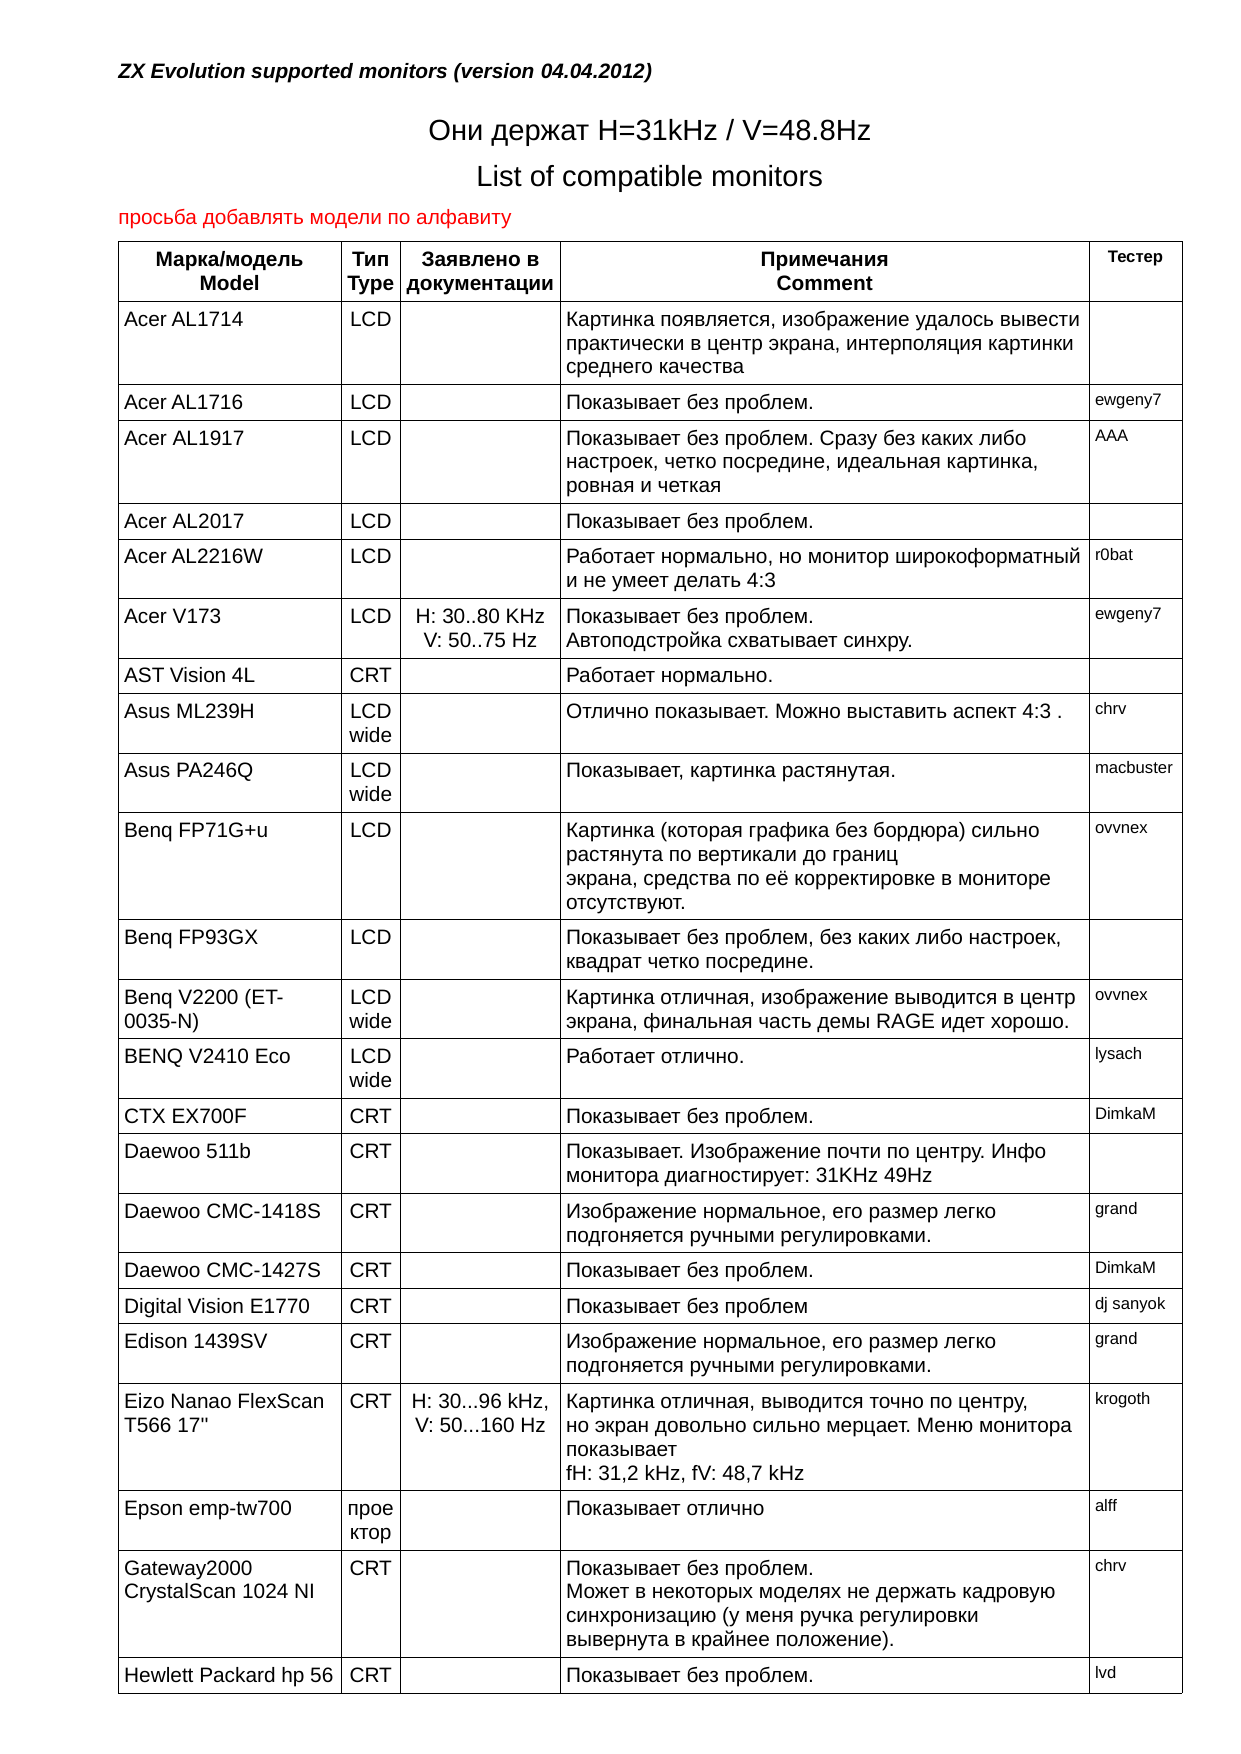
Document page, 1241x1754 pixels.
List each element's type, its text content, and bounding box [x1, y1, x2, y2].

table_cell [1090, 1134, 1182, 1193]
table_cell Работает нормально, но монитор широкоформатный и не умеет делать 4:3 [561, 540, 1089, 598]
table_cell Картинка (которая графика без бордюра) сильно растянута по вертикали до границ экрана, средства по её корректировке в мониторе отсутствуют. [561, 813, 1089, 919]
table_cell Показывает отлично [561, 1491, 1089, 1549]
table_cell Работает отлично. [561, 1039, 1089, 1098]
table_cell Показывает без проблем. [561, 1099, 1089, 1133]
table_cell [401, 385, 560, 419]
table_cell [1090, 504, 1182, 538]
table_cell Daewoo CMC-1418S [119, 1194, 341, 1252]
table_cell CRT [342, 1289, 400, 1323]
table_cell AST Vision 4L [119, 659, 341, 693]
table_cell [401, 659, 560, 693]
table_cell [1090, 920, 1182, 979]
table_cell Показывает без проблем. Может в некоторых моделях не держать кадровую синхронизацию (у меня ручка регулировки вывернута в крайнее положение). [561, 1551, 1089, 1657]
table_cell Daewoo 511b [119, 1134, 341, 1193]
table_cell Показывает без проблем. Сразу без каких либо настроек, четко посредине, идеальная картинка, ровная и четкая [561, 421, 1089, 503]
table_cell Показывает без проблем. Автоподстройка схватывает синхру. [561, 599, 1089, 657]
table_cell Показывает без проблем, без каких либо настроек, квадрат четко посредине. [561, 920, 1089, 979]
table_cell LCD wide [342, 980, 400, 1038]
table_cell CRT [342, 1134, 400, 1193]
table_cell LCD [342, 385, 400, 419]
table_cell Asus ML239H [119, 694, 341, 752]
table_cell Картинка отличная, выводится точно по центру, но экран довольно сильно мерцает. Меню монитора показывает fH: 31,2 kHz, fV: 48,7 kHz [561, 1384, 1089, 1490]
table_cell LCD [342, 302, 400, 384]
table_cell LCD [342, 540, 400, 598]
table_cell Acer AL1716 [119, 385, 341, 419]
table_cell r0bat [1090, 540, 1182, 598]
table_cell [401, 920, 560, 979]
table_cell [401, 1253, 560, 1288]
table_cell ewgeny7 [1090, 599, 1182, 657]
table_cell [401, 421, 560, 503]
table_cell Отлично показывает. Можно выставить аспект 4:3 . [561, 694, 1089, 752]
table_cell Acer AL1714 [119, 302, 341, 384]
table_cell CRT [342, 1551, 400, 1657]
table_cell [1090, 659, 1182, 693]
table_cell CRT [342, 1384, 400, 1490]
table_cell lvd [1090, 1658, 1182, 1692]
table_cell [401, 540, 560, 598]
table_cell [1090, 302, 1182, 384]
table_cell Gateway2000 CrystalScan 1024 NI [119, 1551, 341, 1657]
table_cell Benq V2200 (ET-0035-N) [119, 980, 341, 1038]
table_header Тестер [1090, 242, 1182, 301]
table_cell Изображение нормальное, его размер легко подгоняется ручными регулировками. [561, 1194, 1089, 1252]
table_cell Hewlett Packard hp 56 [119, 1658, 341, 1692]
text List of compatible monitors [118, 158, 1181, 192]
table_cell Epson emp-tw700 [119, 1491, 341, 1549]
table_cell grand [1090, 1194, 1182, 1252]
table_cell Работает нормально. [561, 659, 1089, 693]
table_cell krogoth [1090, 1384, 1182, 1490]
table_cell CTX EX700F [119, 1099, 341, 1133]
table_cell CRT [342, 1194, 400, 1252]
table_cell dj sanyok [1090, 1289, 1182, 1323]
table_cell Показывает без проблем. [561, 1253, 1089, 1288]
table_cell LCD [342, 813, 400, 919]
table_cell Изображение нормальное, его размер легко подгоняется ручными регулировками. [561, 1324, 1089, 1383]
table_cell DimkaM [1090, 1253, 1182, 1288]
table_cell [401, 504, 560, 538]
table_cell LCD [342, 920, 400, 979]
table_cell CRT [342, 659, 400, 693]
table_header Заявлено в документации [401, 242, 560, 301]
table_cell macbuster [1090, 754, 1182, 812]
table_cell chrv [1090, 1551, 1182, 1657]
table_cell [401, 1289, 560, 1323]
table_cell Показывает без проблем [561, 1289, 1089, 1323]
table_cell [401, 302, 560, 384]
table_cell Картинка появляется, изображение удалось вывести практически в центр экрана, интерполяция картинки среднего качества [561, 302, 1089, 384]
table_cell [401, 980, 560, 1038]
table_cell Digital Vision E1770 [119, 1289, 341, 1323]
table_cell ovvnex [1090, 813, 1182, 919]
table_cell chrv [1090, 694, 1182, 752]
table_cell ovvnex [1090, 980, 1182, 1038]
table_cell [401, 813, 560, 919]
table_cell Показывает. Изображение почти по центру. Инфо монитора диагностирует: 31KHz 49Hz [561, 1134, 1089, 1193]
table_cell Eizo Nanao FlexScan T566 17'' [119, 1384, 341, 1490]
table_header Тип Type [342, 242, 400, 301]
table_cell H: 30..80 KHz V: 50..75 Hz [401, 599, 560, 657]
table_cell Acer AL2216W [119, 540, 341, 598]
table_cell [401, 1194, 560, 1252]
table_cell lysach [1090, 1039, 1182, 1098]
table_cell CRT [342, 1253, 400, 1288]
table_cell LCD wide [342, 1039, 400, 1098]
table_cell [401, 754, 560, 812]
table_cell BENQ V2410 Eco [119, 1039, 341, 1098]
table_cell LCD [342, 421, 400, 503]
table_cell [401, 1324, 560, 1383]
table_cell LCD wide [342, 754, 400, 812]
table_cell alff [1090, 1491, 1182, 1549]
table_cell CRT [342, 1324, 400, 1383]
table_cell LCD [342, 599, 400, 657]
table_cell Показывает без проблем. [561, 1658, 1089, 1692]
table_cell CRT [342, 1658, 400, 1692]
table_cell Показывает без проблем. [561, 385, 1089, 419]
table_cell Картинка отличная, изображение выводится в центр экрана, финальная часть демы RAGE идет хорошо. [561, 980, 1089, 1038]
table_cell Acer AL1917 [119, 421, 341, 503]
table_cell Показывает, картинка растянутая. [561, 754, 1089, 812]
table_cell Asus PA246Q [119, 754, 341, 812]
table_cell AAA [1090, 421, 1182, 503]
table_header Марка/модель Model [119, 242, 341, 301]
table_cell [401, 1658, 560, 1692]
table_cell Acer AL2017 [119, 504, 341, 538]
table_cell LCD [342, 504, 400, 538]
table_cell [401, 694, 560, 752]
table_cell DimkaM [1090, 1099, 1182, 1133]
table_header Примечания Comment [561, 242, 1089, 301]
table_cell [401, 1134, 560, 1193]
table_cell [401, 1099, 560, 1133]
table_cell grand [1090, 1324, 1182, 1383]
table_cell Benq FP71G+u [119, 813, 341, 919]
table_cell проектор [342, 1491, 400, 1549]
text просьба добавлять модели по алфавиту [118, 204, 1181, 228]
table_cell Показывает без проблем. [561, 504, 1089, 538]
text Они держат H=31kHz / V=48.8Hz [118, 112, 1181, 146]
table_cell Daewoo CMC-1427S [119, 1253, 341, 1288]
table_cell [401, 1039, 560, 1098]
table_cell [401, 1551, 560, 1657]
table_cell H: 30...96 kHz, V: 50...160 Hz [401, 1384, 560, 1490]
table_cell ewgeny7 [1090, 385, 1182, 419]
table_cell Acer V173 [119, 599, 341, 657]
table_cell [401, 1491, 560, 1549]
table_cell CRT [342, 1099, 400, 1133]
table_cell LCD wide [342, 694, 400, 752]
table_cell Edison 1439SV [119, 1324, 341, 1383]
table_cell Benq FP93GX [119, 920, 341, 979]
